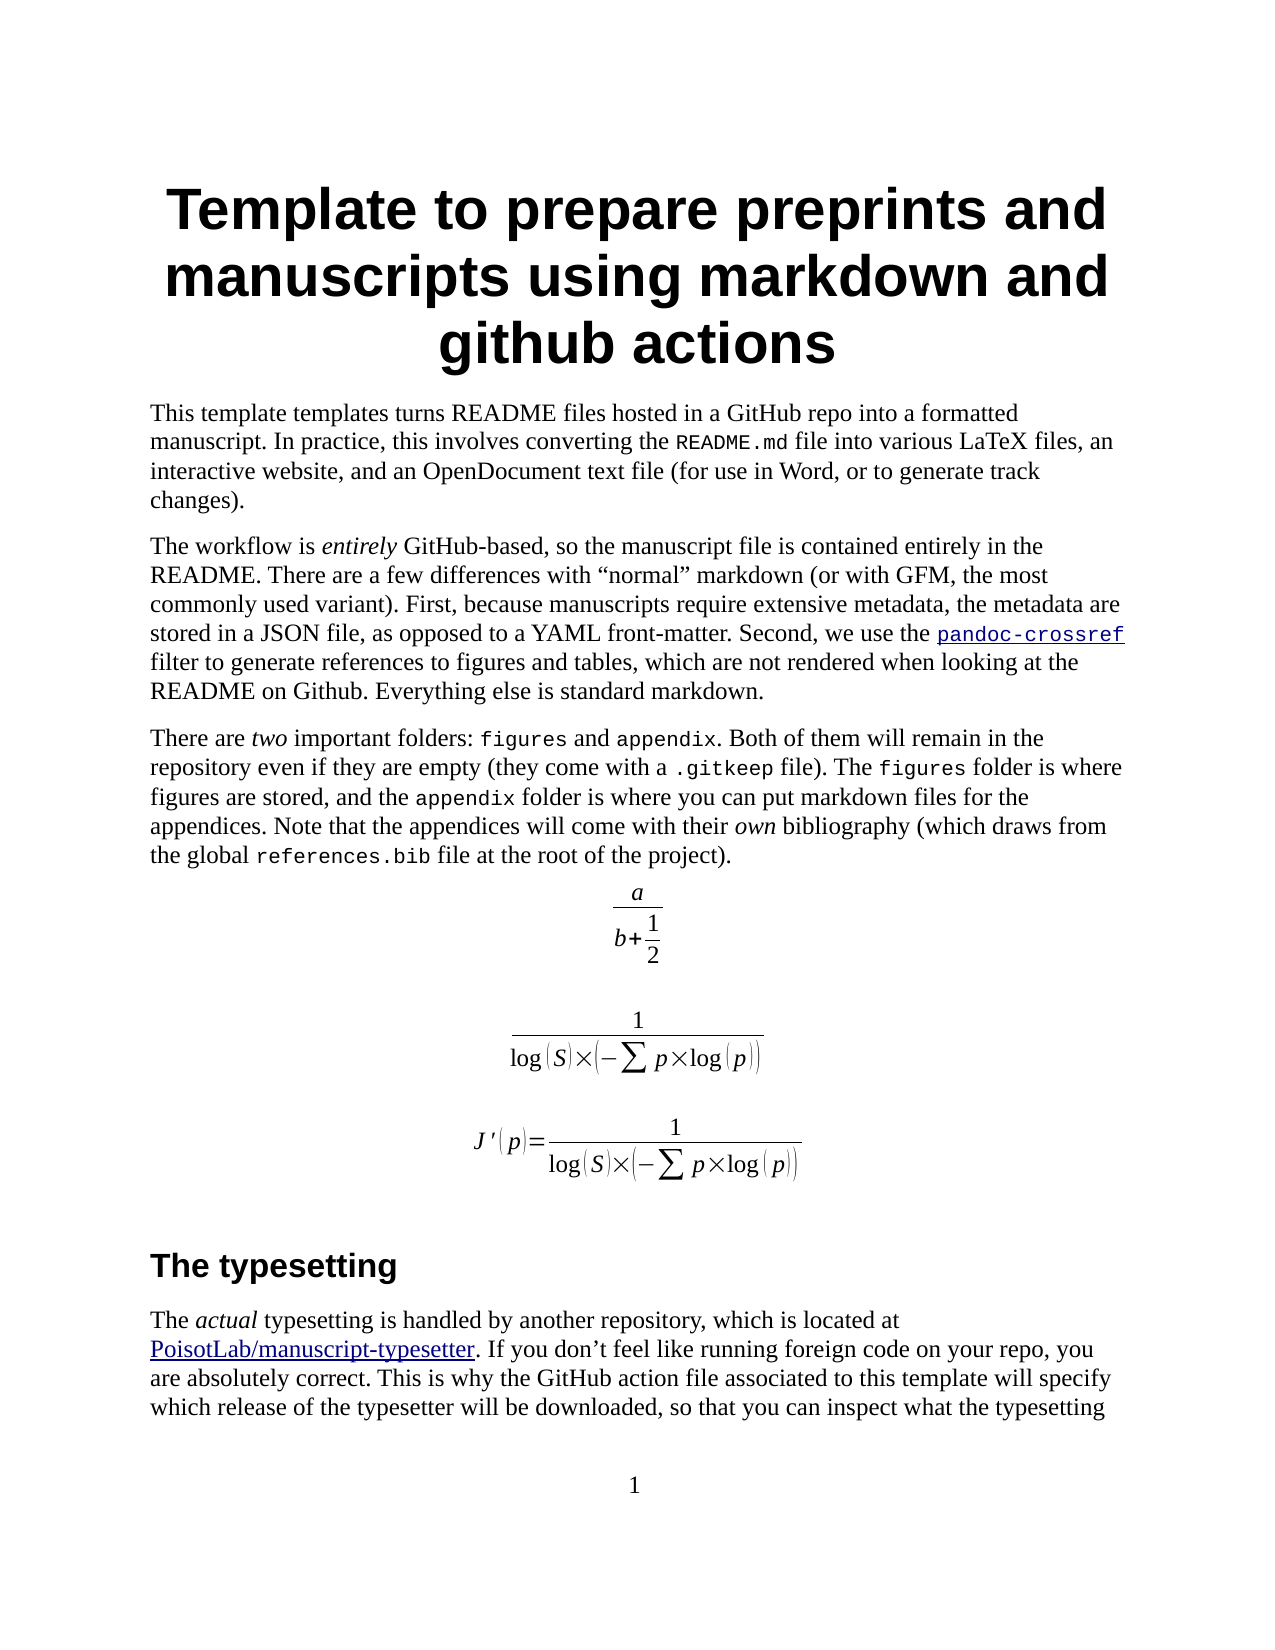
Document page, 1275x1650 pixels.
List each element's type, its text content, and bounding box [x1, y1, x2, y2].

text The actual typesetting is handled by another repository, which is located at PoisotLab/manuscript-typesetter. If you don’t feel like running foreign code on your repo, you are absolutely correct. This is why the GitHub action file associated to this template will specify which release of the typesetter will be downloaded, so that you can inspect what the typesetting [150, 1306, 1125, 1421]
title Template to prepare preprints and manuscripts using markdown and github actions [150, 175, 1125, 376]
text There are two important folders: figures and appendix. Both of them will remain in the repository even if they are empty (they come with a .gitkeep file). The figures folder is where figures are stored, and the appendix folder is where you can put markdown files for the appendices. Note that the appendices will come with their own bibliography (which draws from the global references.bib file at the root of the project). [150, 723, 1125, 870]
text The workflow is entirely GitHub-based, so the manuscript file is contained entirely in the README. There are a few differences with “normal” markdown (or with GFM, the most commonly used variant). First, because manuscripts require extensive metadata, the metadata are stored in a JSON file, as opposed to a YAML front-matter. Second, we use the pandoc-crossref filter to generate references to figures and tables, which are not rendered when looking at the README on Github. Everything else is standard markdown. [150, 531, 1125, 705]
text This template templates turns README files hosted in a GitHub repo into a formatted manuscript. In practice, this involves converting the README.md file into various LaTeX files, an interactive website, and an OpenDocument text file (for use in Word, or to generate track changes). [150, 398, 1125, 513]
subtitle The typesetting [150, 1245, 1125, 1284]
